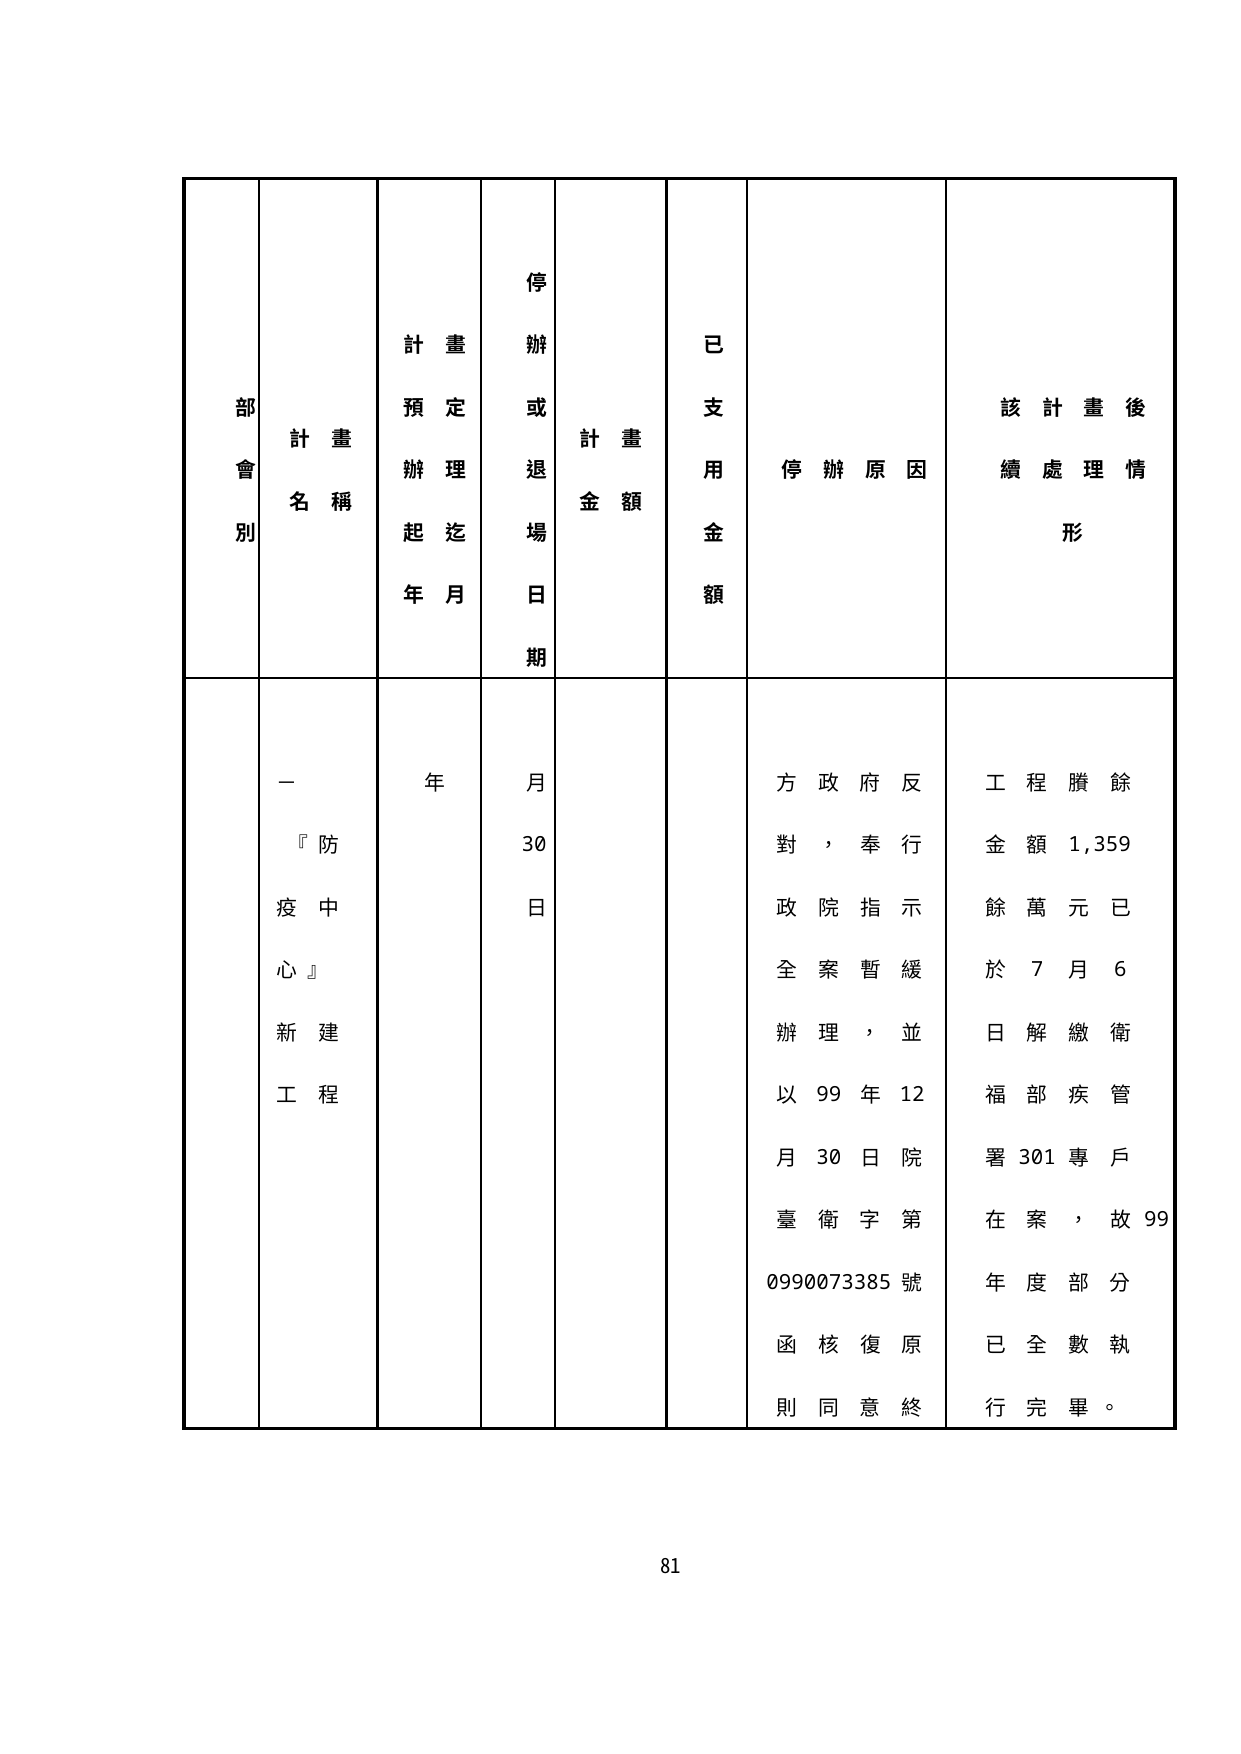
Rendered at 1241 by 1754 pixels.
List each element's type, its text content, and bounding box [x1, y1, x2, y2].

table_header 計畫金額 [556, 180, 665, 677]
table_cell 工程賸餘金額1,359餘萬元已於7月6日解繳衛福部疾管署301專戶在案，故99年度部分已全數執行完畢。 [947, 679, 1173, 1427]
table_cell [556, 679, 665, 1427]
table_cell 方政府反對，奉行政院指示全案暫緩辦理，並以99年12月30日院臺衛字第0990073385號函核復原則同意終 [748, 679, 945, 1427]
table_header 該計畫後續處理情形 [947, 180, 1173, 677]
table_header 停辦原因 [748, 180, 945, 677]
table_header 部會別 [186, 180, 258, 677]
table_header 停辦或退場日期 [482, 180, 554, 677]
table_cell 月30日 [482, 679, 554, 1427]
table_cell [668, 679, 746, 1427]
table_cell 『防疫中心』新建工程 [260, 679, 376, 1427]
table_cell 年 [379, 679, 480, 1427]
table_header 計畫名稱 [260, 180, 376, 677]
table_header 已支用金額 [668, 180, 746, 677]
table_header 計畫預定辦理起迄年月 [379, 180, 480, 677]
table_cell [186, 679, 258, 1427]
